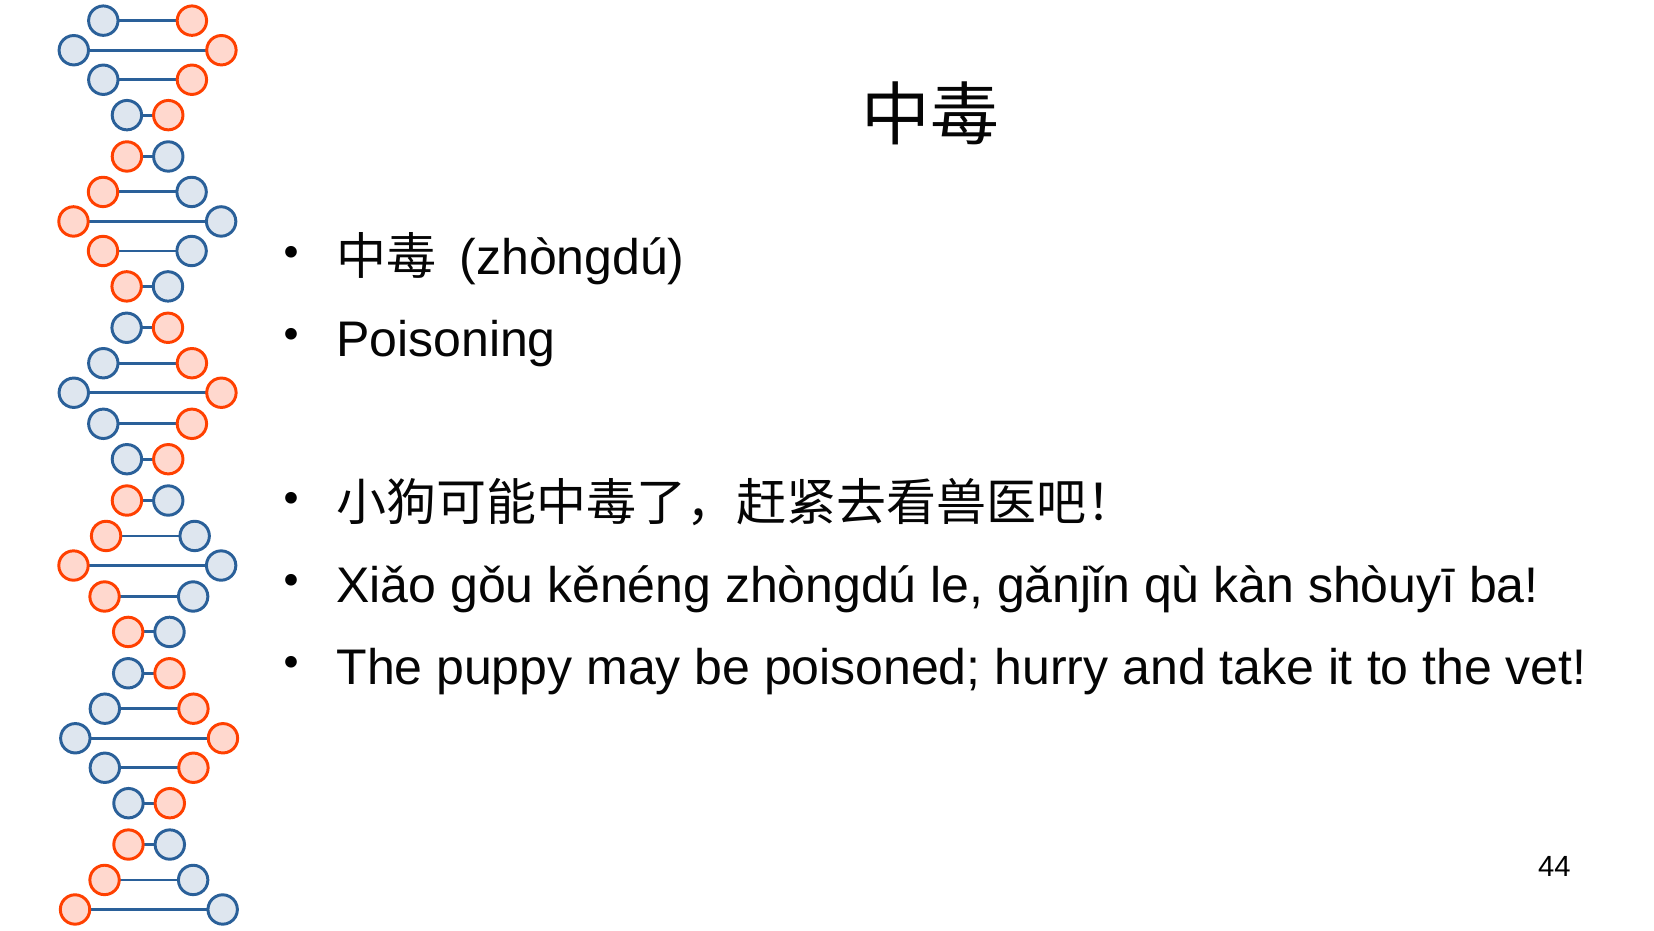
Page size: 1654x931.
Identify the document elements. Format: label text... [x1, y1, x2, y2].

list 中毒 (zhòngdú) Poisoning 小狗可能中毒了，赶紧去看兽医吧！ Xiǎo gǒu kěnéng zhòngdú le, gǎnjǐn qù kàn shòuyī ba! The puppy may be poisoned; hurry and take it to the vet! [265, 224, 1595, 764]
title 中毒 [265, 35, 1595, 189]
